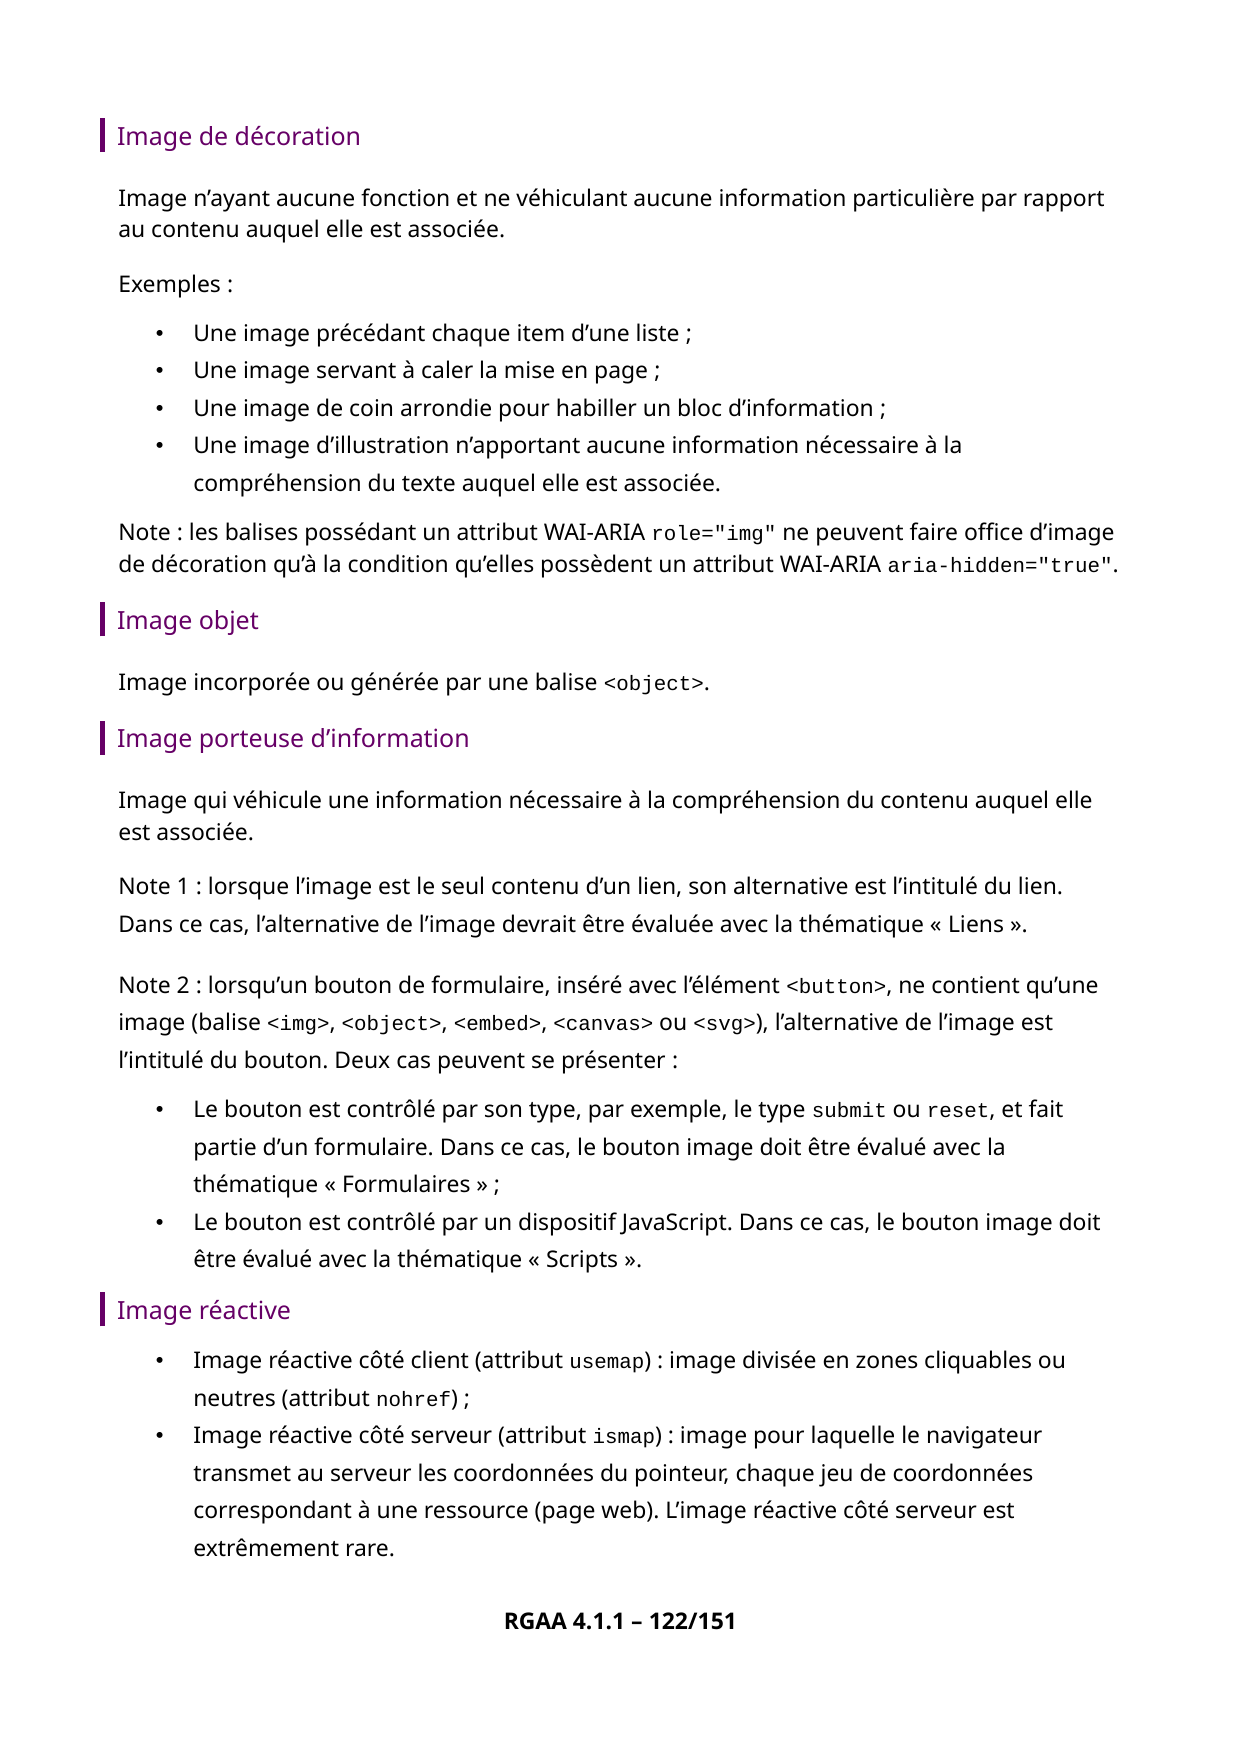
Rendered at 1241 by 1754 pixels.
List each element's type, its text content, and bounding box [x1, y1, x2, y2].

list Image réactive côté client (attribut usemap) : image divisée en zones cliquables ou neutres (attribut nohref) ; [156, 1344, 1122, 1413]
text Image incorporée ou générée par une balise <object>. [118, 666, 1122, 697]
list Une image d’illustration n’apportant aucune information nécessaire à la compréhension du texte auquel elle est associée. [156, 429, 1122, 498]
text Note : les balises possédant un attribut WAI-ARIA role="img" ne peuvent faire office d’image de décoration qu’à la condition qu’elles possèdent un attribut WAI-ARIA aria-hidden="true". [118, 516, 1122, 579]
list Le bouton est contrôlé par un dispositif JavaScript. Dans ce cas, le bouton image doit être évalué avec la thématique « Scripts ». [156, 1206, 1122, 1274]
text Note 1 : lorsque l’image est le seul contenu d’un lien, son alternative est l’intitulé du lien. Dans ce cas, l’alternative de l’image devrait être évaluée avec la thématique « Liens ». [118, 870, 1122, 939]
subtitle Image objet [105, 602, 1122, 636]
list Image réactive côté serveur (attribut ismap) : image pour laquelle le navigateur transmet au serveur les coordonnées du pointeur, chaque jeu de coordonnées correspondant à une ressource (page web). L’image réactive côté serveur est extrêmement rare. [156, 1419, 1122, 1563]
subtitle Image porteuse d’information [105, 721, 1122, 755]
list Une image de coin arrondie pour habiller un bloc d’information ; [156, 392, 1122, 423]
text Image qui véhicule une information nécessaire à la compréhension du contenu auquel elle est associée. [118, 784, 1122, 847]
subtitle Image de décoration [105, 118, 1122, 152]
text Exemples : [118, 268, 1122, 299]
text Note 2 : lorsqu’un bouton de formulaire, inséré avec l’élément <button>, ne contient qu’une image (balise <img>, <object>, <embed>, <canvas> ou <svg>), l’alternative de l’image est l’intitulé du bouton. Deux cas peuvent se présenter : [118, 969, 1122, 1075]
list Le bouton est contrôlé par son type, par exemple, le type submit ou reset, et fait partie d’un formulaire. Dans ce cas, le bouton image doit être évalué avec la thématique « Formulaires » ; [156, 1093, 1122, 1199]
list Une image servant à caler la mise en page ; [156, 354, 1122, 386]
text Image n’ayant aucune fonction et ne véhiculant aucune information particulière par rapport au contenu auquel elle est associée. [118, 182, 1122, 244]
list Une image précédant chaque item d’une liste ; [156, 317, 1122, 348]
subtitle Image réactive [105, 1292, 1122, 1326]
